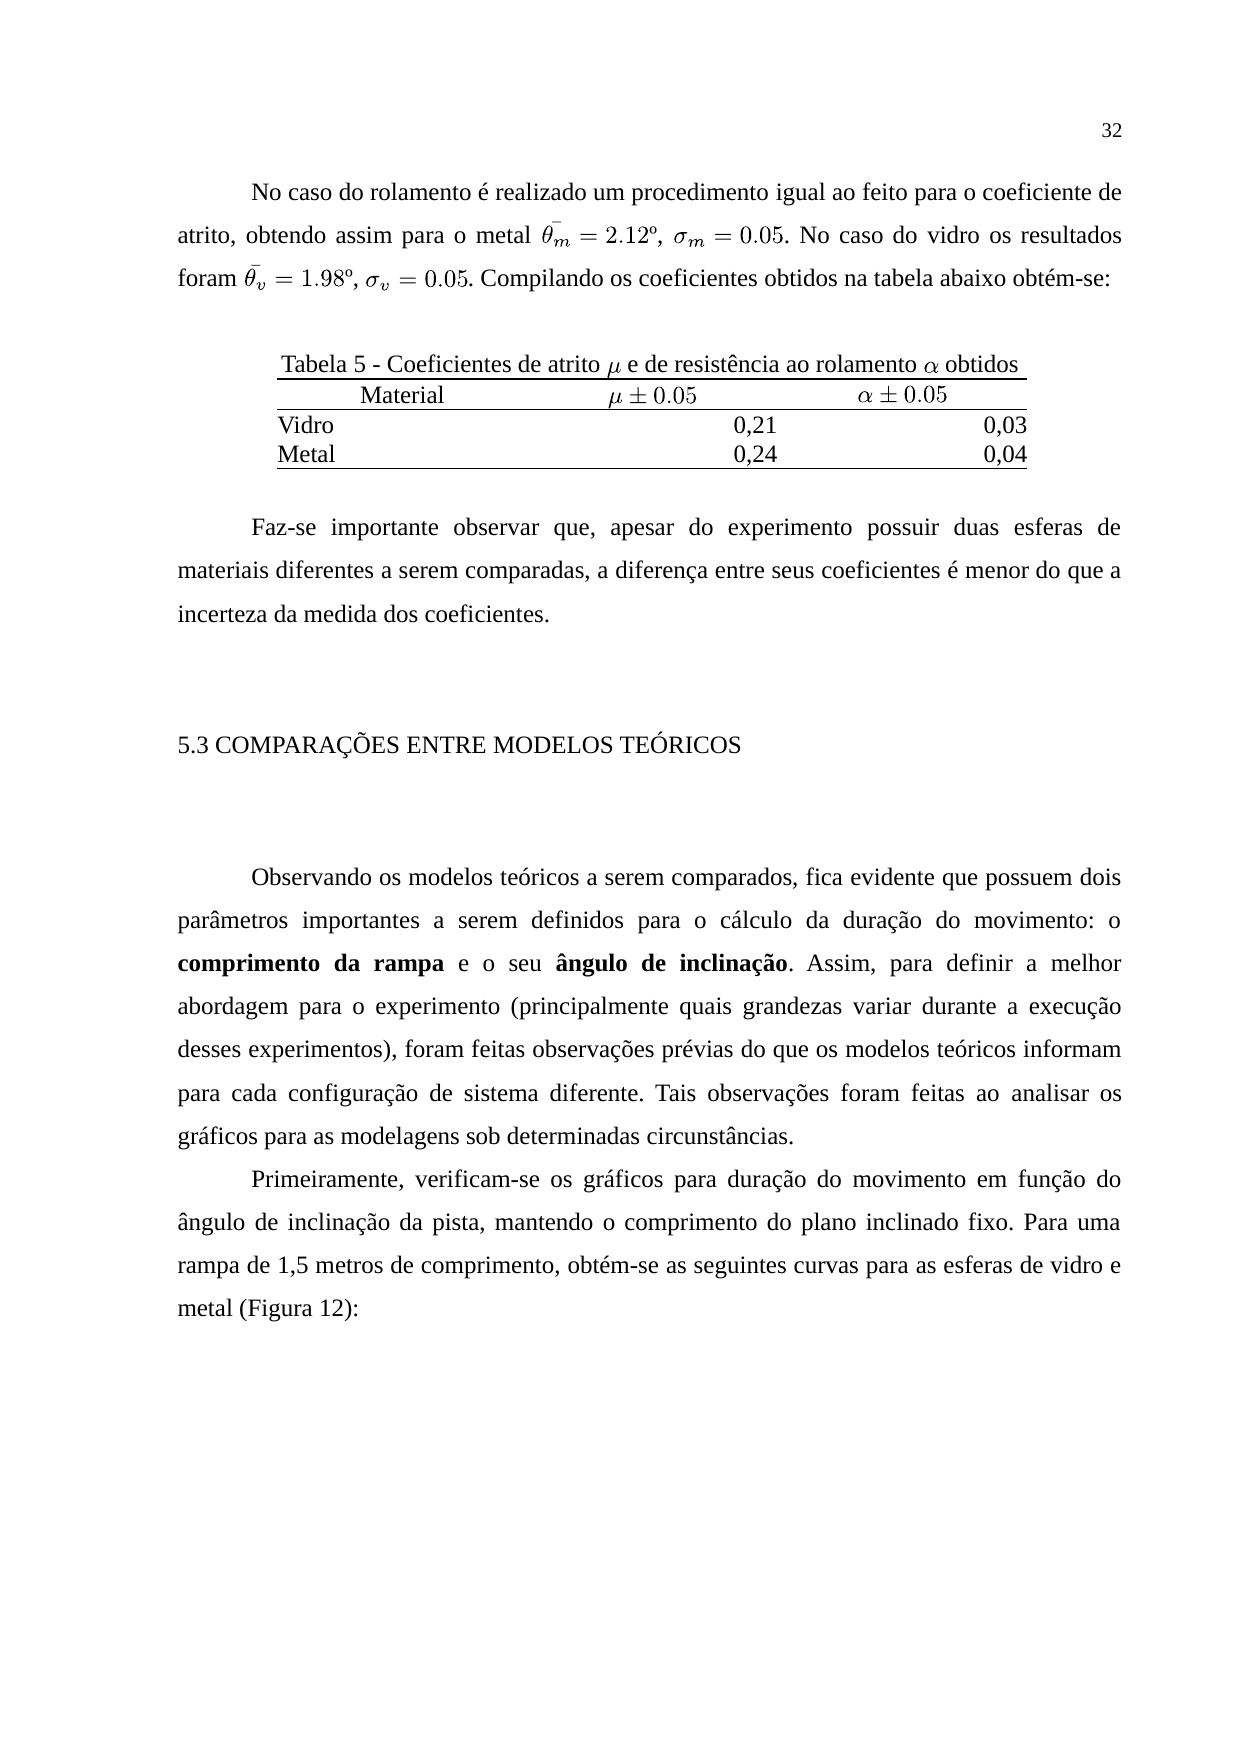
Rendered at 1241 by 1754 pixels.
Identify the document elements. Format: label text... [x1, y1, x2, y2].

text No caso do rolamento é realizado um procedimento igual ao feito para o coeficiente de atrito, obtendo assim para o metal º, . No caso do vidro os resultados foram º, . Compilando os coeficientes obtidos na tabela abaixo obtém-se: [177, 177, 1122, 292]
text Observando os modelos teóricos a serem comparados, fica evidente que possuem dois parâmetros importantes a serem definidos para o cálculo da duração do movimento: o comprimento da rampa e o seu ângulo de inclinação. Assim, para definir a melhor abordagem para o experimento (principalmente quais grandezas variar durante a execução desses experimentos), foram feitas observações prévias do que os modelos teóricos informam para cada configuração de sistema diferente. Tais observações foram feitas ao analisar os gráficos para as modelagens sob determinadas circunstâncias. [177, 862, 1122, 1149]
subtitle Comparações entre modelos Teóricos [177, 730, 1122, 759]
text Tabela 5 - Coeficientes de atrito e de resistência ao rolamento obtidos [177, 349, 1122, 378]
table_header [777, 380, 1027, 409]
table_cell 0,03 [777, 410, 1027, 439]
table_cell 0,21 [527, 410, 777, 439]
table_header Material [277, 380, 527, 409]
table_cell 0,24 [527, 439, 777, 468]
table_cell Metal [277, 439, 527, 468]
text Faz-se importante observar que, apesar do experimento possuir duas esferas de materiais diferentes a serem comparadas, a diferença entre seus coeficientes é menor do que a incerteza da medida dos coeficientes. [177, 512, 1122, 627]
table_cell Vidro [277, 410, 527, 439]
text Primeiramente, verificam-se os gráficos para duração do movimento em função do ângulo de inclinação da pista, mantendo o comprimento do plano inclinado fixo. Para uma rampa de 1,5 metros de comprimento, obtém-se as seguintes curvas para as esferas de vidro e metal (Figura 12): [177, 1164, 1122, 1322]
table_cell 0,04 [777, 439, 1027, 468]
table_header [527, 380, 777, 409]
